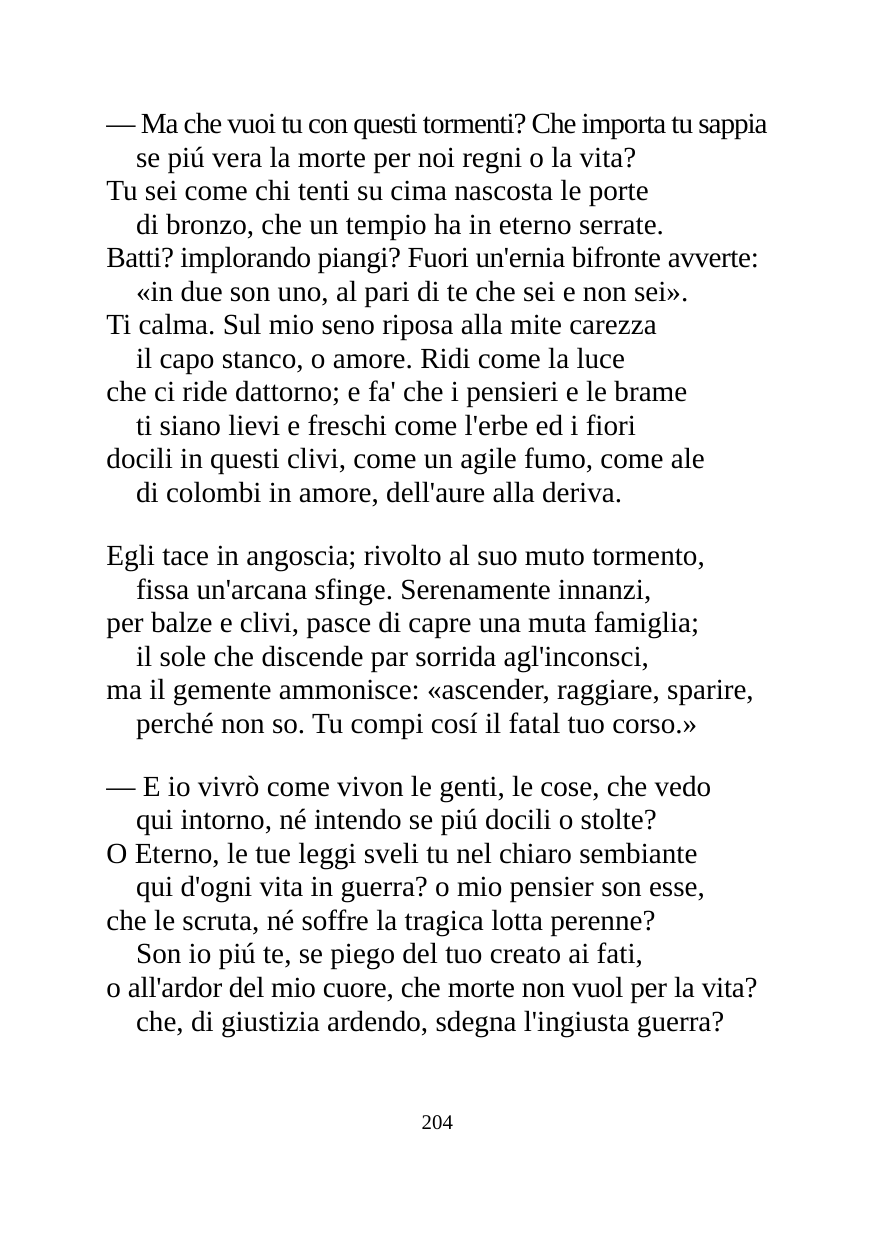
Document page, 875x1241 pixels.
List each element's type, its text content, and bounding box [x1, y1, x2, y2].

text Tu sei come chi tenti su cima nascosta le porte di bronzo, che un tempio ha in eterno serrate. [106, 173, 768, 240]
text docili in questi clivi, come un agile fumo, come ale di colombi in amore, dell'aure alla deriva. [106, 442, 768, 509]
text Ti calma. Sul mio seno riposa alla mite carezza il capo stanco, o amore. Ridi come la luce [106, 307, 768, 374]
text che ci ride dattorno; e fa' che i pensieri e le brame ti siano lievi e freschi come l'erbe ed i fiori [106, 374, 768, 442]
text Egli tace in angoscia; rivolto al suo muto tormento, fissa un'arcana sfinge. Serenamente innanzi, [106, 538, 768, 605]
text — Ma che vuoi tu con questi tormenti? Che importa tu sappia se piú vera la morte per noi regni o la vita? [106, 106, 768, 173]
text O Eterno, le tue leggi sveli tu nel chiaro sembiante qui d'ogni vita in guerra? o mio pensier son esse, [106, 836, 768, 903]
text o all'ardor del mio cuore, che morte non vuol per la vita? che, di giustizia ardendo, sdegna l'ingiusta guerra? [106, 970, 768, 1037]
text — E io vivrò come vivon le genti, le cose, che vedo qui intorno, né intendo se piú docili o stolte? [106, 769, 768, 836]
text Batti? implorando piangi? Fuori un'ernia bifronte avverte: «in due son uno, al pari di te che sei e non sei». [106, 240, 768, 307]
text ma il gemente ammonisce: «ascender, raggiare, sparire, perché non so. Tu compi cosí il fatal tuo corso.» [106, 672, 768, 739]
text per balze e clivi, pasce di capre una muta famiglia; il sole che discende par sorrida agl'inconsci, [106, 605, 768, 672]
text che le scruta, né soffre la tragica lotta perenne? Son io piú te, se piego del tuo creato ai fati, [106, 903, 768, 970]
